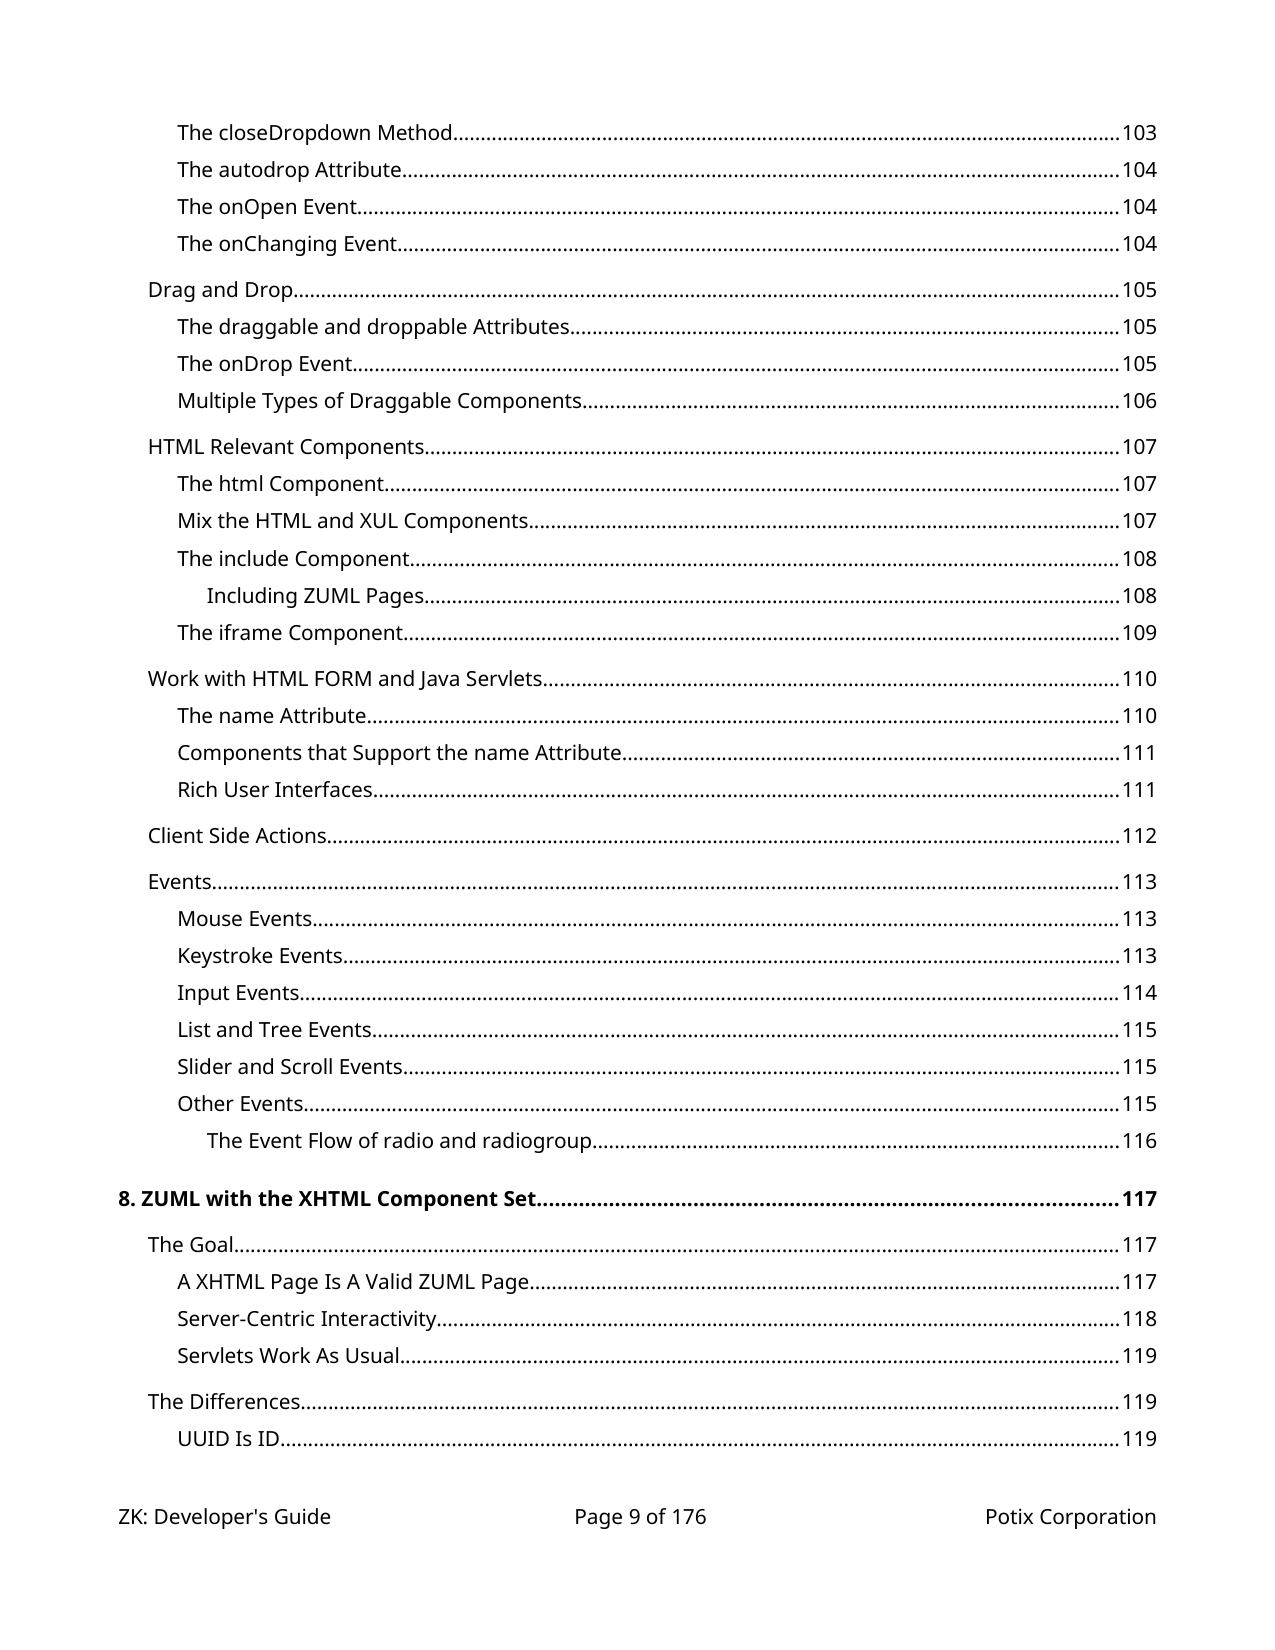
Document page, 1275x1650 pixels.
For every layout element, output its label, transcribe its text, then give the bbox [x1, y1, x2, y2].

text Keystroke Events 113 [177, 941, 1157, 969]
text HTML Relevant Components 107 [148, 432, 1157, 461]
text Client Side Actions 112 [148, 821, 1157, 849]
text Components that Support the name Attribute 111 [177, 738, 1157, 766]
text A XHTML Page Is A Valid ZUML Page 117 [177, 1267, 1157, 1296]
text Events 113 [148, 867, 1157, 895]
text Mix the HTML and XUL Components 107 [177, 507, 1157, 535]
text The closeDropdown Method 103 [177, 118, 1157, 146]
text The include Component 108 [177, 544, 1157, 572]
text The Goal 117 [148, 1230, 1157, 1258]
text The html Component 107 [177, 469, 1157, 498]
text Servlets Work As Usual 119 [177, 1341, 1157, 1370]
text Rich User Interfaces 111 [177, 775, 1157, 803]
text Work with HTML FORM and Java Servlets 110 [148, 664, 1157, 692]
text The autodrop Attribute 104 [177, 155, 1157, 183]
text 8. ZUML with the XHTML Component Set 117 [118, 1184, 1157, 1212]
text The onDrop Event 105 [177, 349, 1157, 378]
text The Event Flow of radio and radiogroup 116 [207, 1127, 1157, 1155]
text Including ZUML Pages 108 [207, 581, 1157, 609]
text The onChanging Event 104 [177, 229, 1157, 258]
text Slider and Scroll Events 115 [177, 1052, 1157, 1081]
text Server-Centric Interactivity 118 [177, 1304, 1157, 1333]
text Input Events 114 [177, 978, 1157, 1006]
text Mouse Events 113 [177, 904, 1157, 932]
text The iframe Component 109 [177, 618, 1157, 646]
text Multiple Types of Draggable Components 106 [177, 387, 1157, 415]
text The draggable and droppable Attributes 105 [177, 312, 1157, 341]
text The name Attribute 110 [177, 701, 1157, 729]
text The onOpen Event 104 [177, 192, 1157, 221]
text Other Events 115 [177, 1089, 1157, 1118]
text UUID Is ID 119 [177, 1424, 1157, 1453]
text List and Tree Events 115 [177, 1015, 1157, 1043]
text The Differences 119 [148, 1387, 1157, 1416]
text Drag and Drop 105 [148, 275, 1157, 303]
